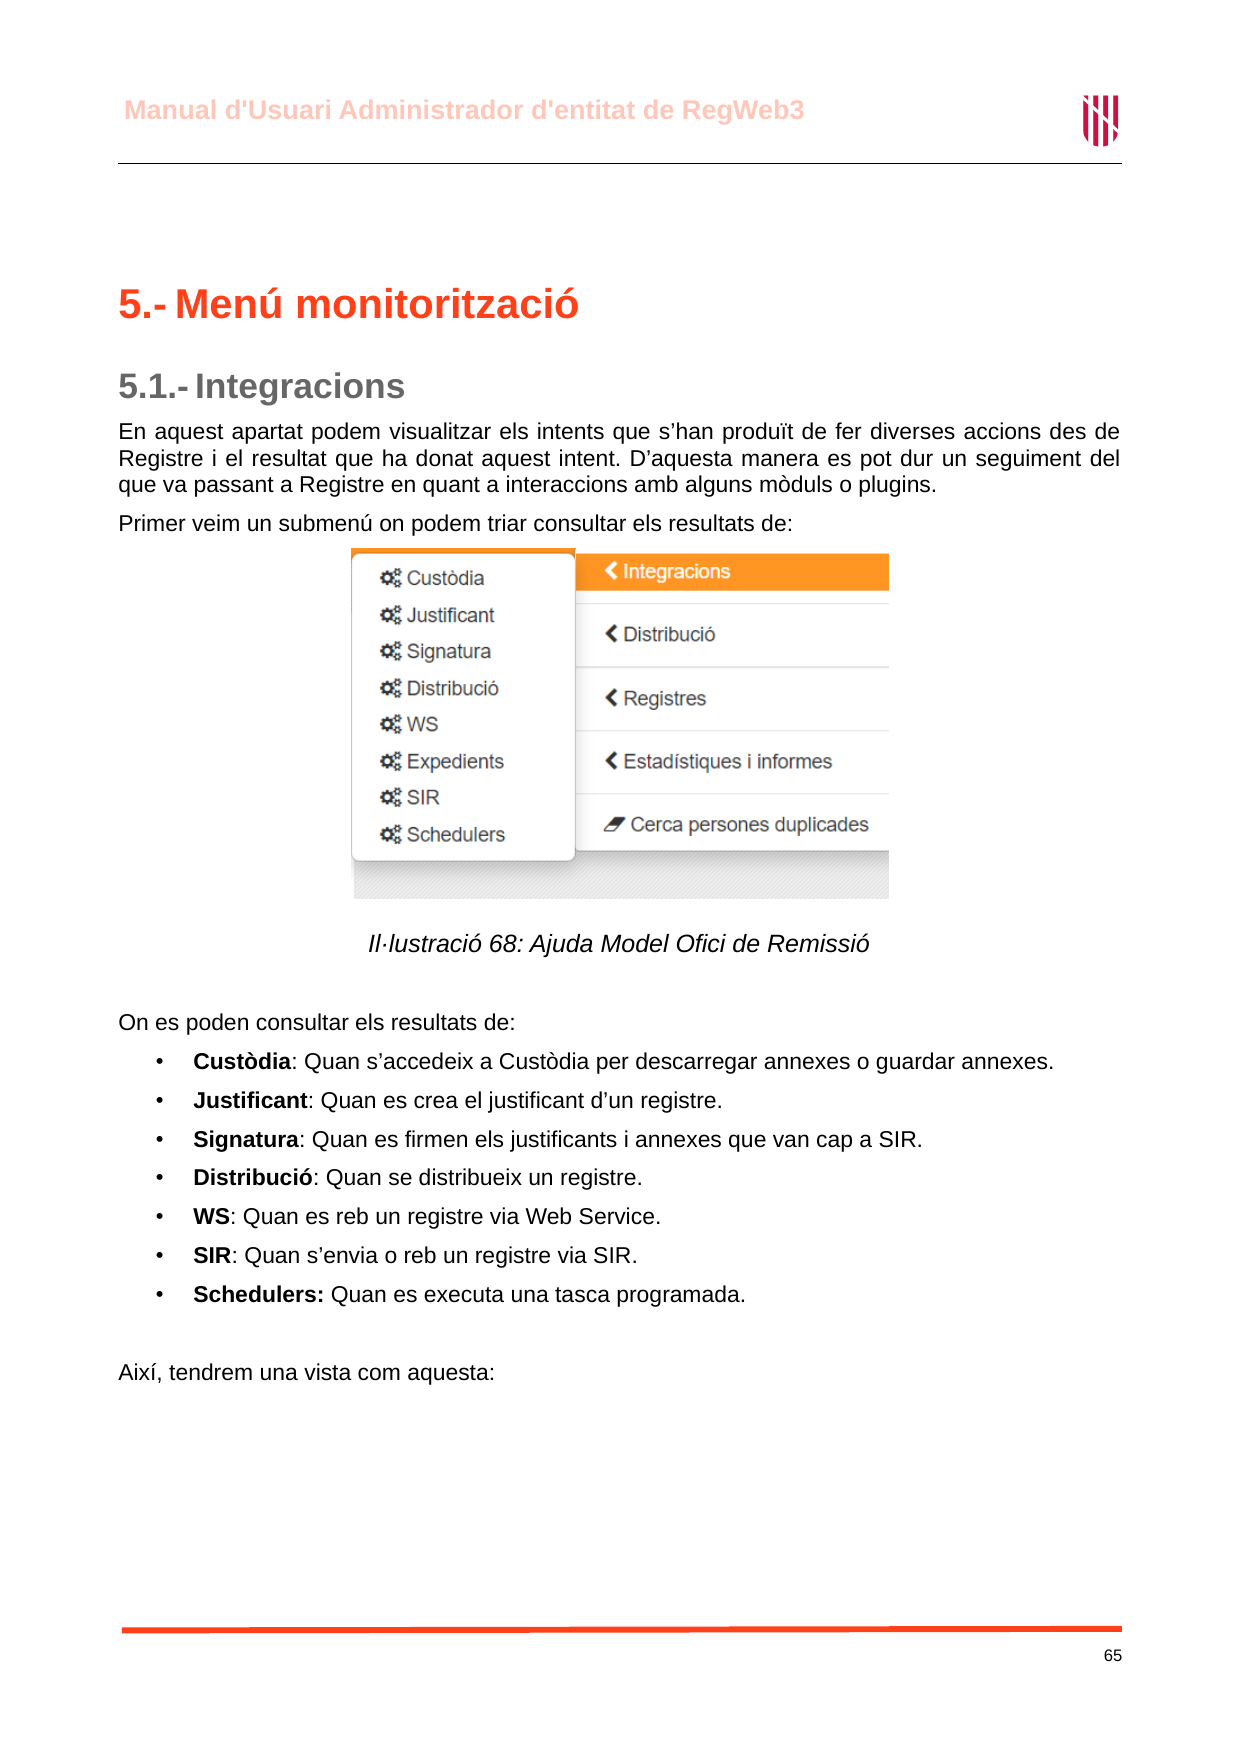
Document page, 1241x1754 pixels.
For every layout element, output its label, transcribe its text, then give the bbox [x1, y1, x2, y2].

list Custòdia: Quan s’accedeix a Custòdia per descarregar annexes o guardar annexes. [156, 1048, 1122, 1074]
subtitle Integracions [118, 365, 1122, 406]
list WS: Quan es reb un registre via Web Service. [156, 1203, 1122, 1229]
text On es poden consultar els resultats de: [118, 1009, 1122, 1035]
text Primer veim un submenú on podem triar consultar els resultats de: [118, 510, 1122, 536]
list Schedulers: Quan es executa una tasca programada. [156, 1281, 1122, 1307]
text Així, tendrem una vista com aquesta: [118, 1359, 1122, 1385]
picture [351, 548, 889, 899]
picture [1080, 93, 1121, 148]
list Signatura: Quan es firmen els justificants i annexes que van cap a SIR. [156, 1126, 1122, 1152]
subtitle Menú monitorització [118, 279, 1122, 327]
list SIR: Quan s’envia o reb un registre via SIR. [156, 1242, 1122, 1268]
text Il·lustració 68: Ajuda Model Ofici de Remissió [118, 929, 1122, 958]
text En aquest apartat podem visualitzar els intents que s’han produït de fer diverses accions des de Registre i el resultat que ha donat aquest intent. D’aquesta manera es pot dur un seguiment del que va passant a Registre en quant a interaccions amb alguns mòduls o plugins. [118, 418, 1122, 497]
list Distribució: Quan se distribueix un registre. [156, 1164, 1122, 1191]
list Justificant: Quan es crea el justificant d’un registre. [156, 1087, 1122, 1113]
